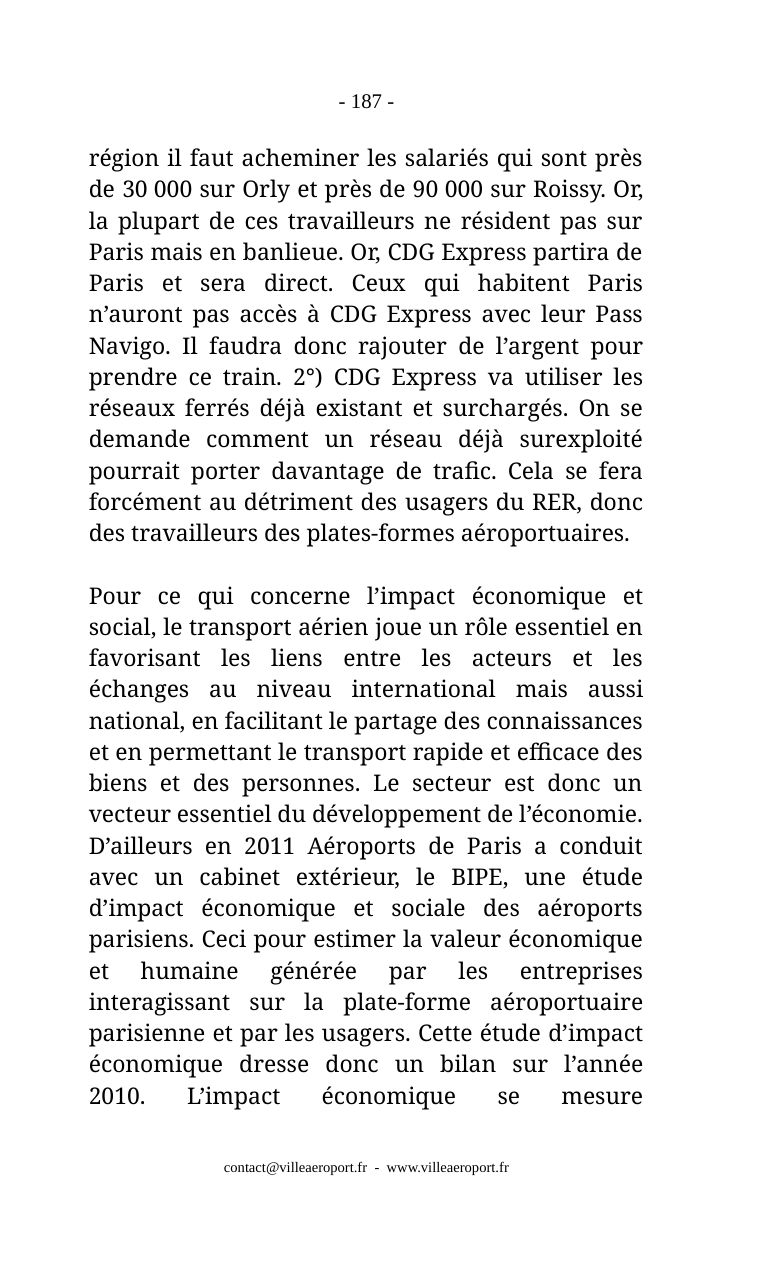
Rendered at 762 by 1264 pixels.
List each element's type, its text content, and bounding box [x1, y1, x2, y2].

text région il faut acheminer les salariés qui sont près de 30 000 sur Orly et près de 90 000 sur Roissy. Or, la plupart de ces travailleurs ne résident pas sur Paris mais en banlieue. Or, CDG Express partira de Paris et sera direct. Ceux qui habitent Paris n’auront pas accès à CDG Express avec leur Pass Navigo. Il faudra donc rajouter de l’argent pour prendre ce train. 2°) CDG Express va utiliser les réseaux ferrés déjà existant et surchargés. On se demande comment un réseau déjà surexploité pourrait porter davantage de trafic. Cela se fera forcément au détriment des usagers du RER, donc des travailleurs des plates-formes aéroportuaires. [88, 142, 644, 548]
text Pour ce qui concerne l’impact économique et social, le transport aérien joue un rôle essentiel en favorisant les liens entre les acteurs et les échanges au niveau international mais aussi national, en facilitant le partage des connaissances et en permettant le transport rapide et efficace des biens et des personnes. Le secteur est donc un vecteur essentiel du développement de l’économie. D’ailleurs en 2011 Aéroports de Paris a conduit avec un cabinet extérieur, le BIPE, une étude d’impact économique et sociale des aéroports parisiens. Ceci pour estimer la valeur économique et humaine générée par les entreprises interagissant sur la plate-forme aéroportuaire parisienne et par les usagers. Cette étude d’impact économique dresse donc un bilan sur l’année 2010. L’impact économique se mesure [88, 579, 644, 1111]
